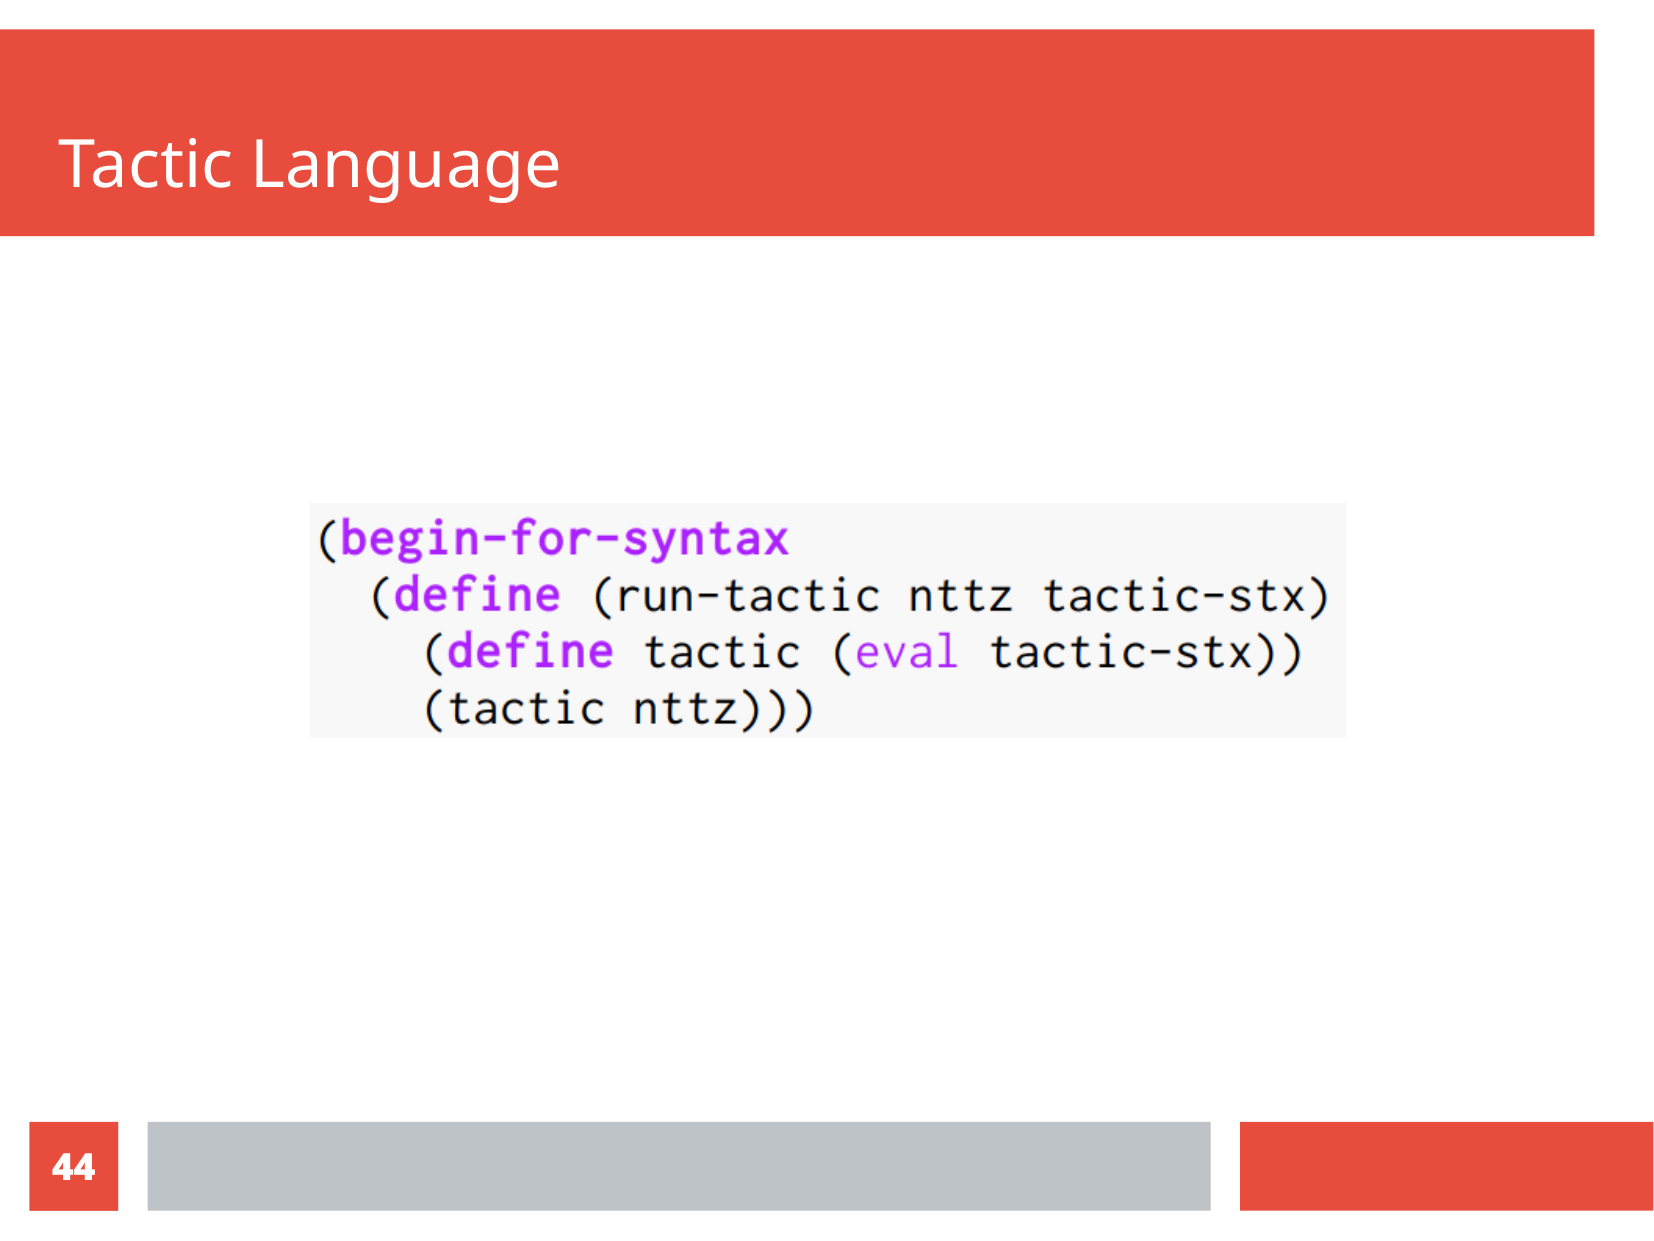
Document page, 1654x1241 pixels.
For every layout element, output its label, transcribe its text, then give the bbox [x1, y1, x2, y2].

title Tactic Language [59, 59, 1595, 207]
picture [310, 503, 1346, 738]
